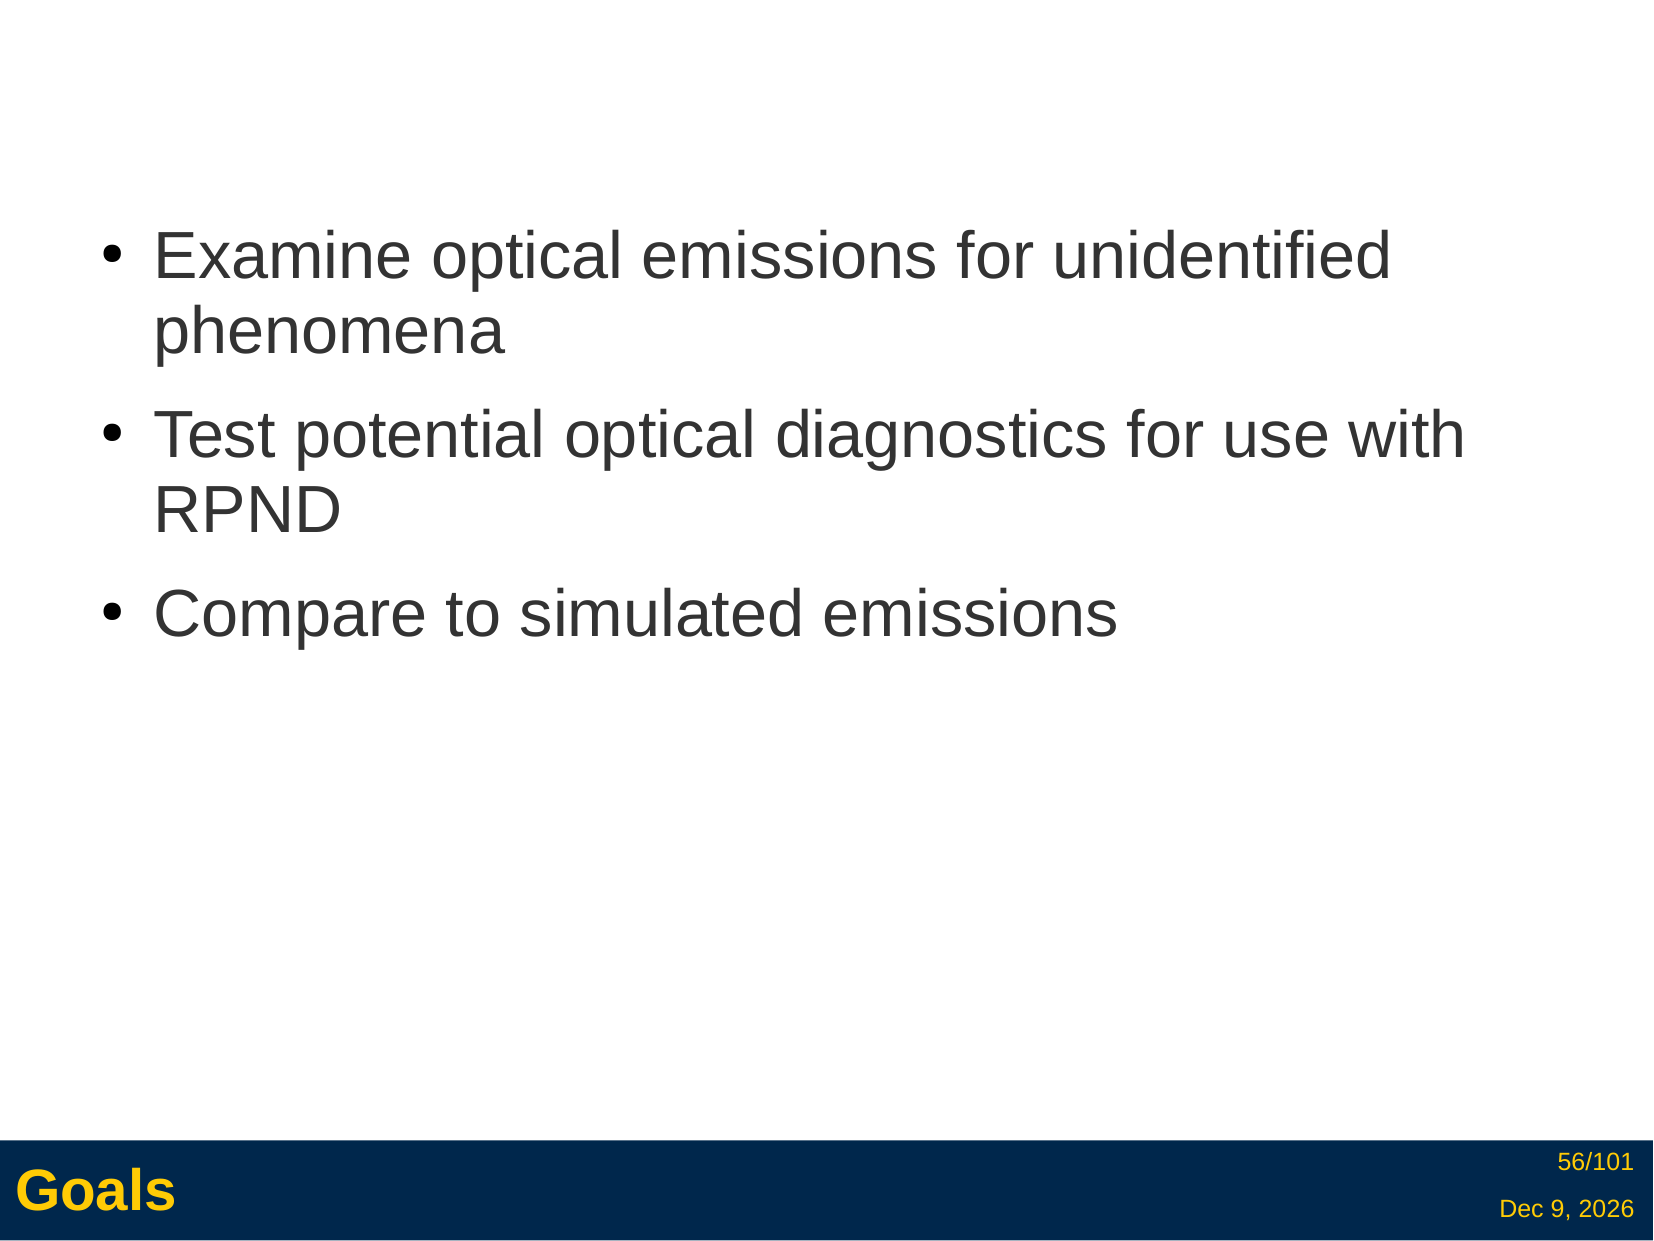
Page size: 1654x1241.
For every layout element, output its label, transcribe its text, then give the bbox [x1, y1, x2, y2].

title Goals [14, 1140, 1380, 1241]
list Examine optical emissions for unidentified phenomena Test potential optical diagnostics for use with RPND Compare to simulated emissions [82, 75, 1571, 795]
